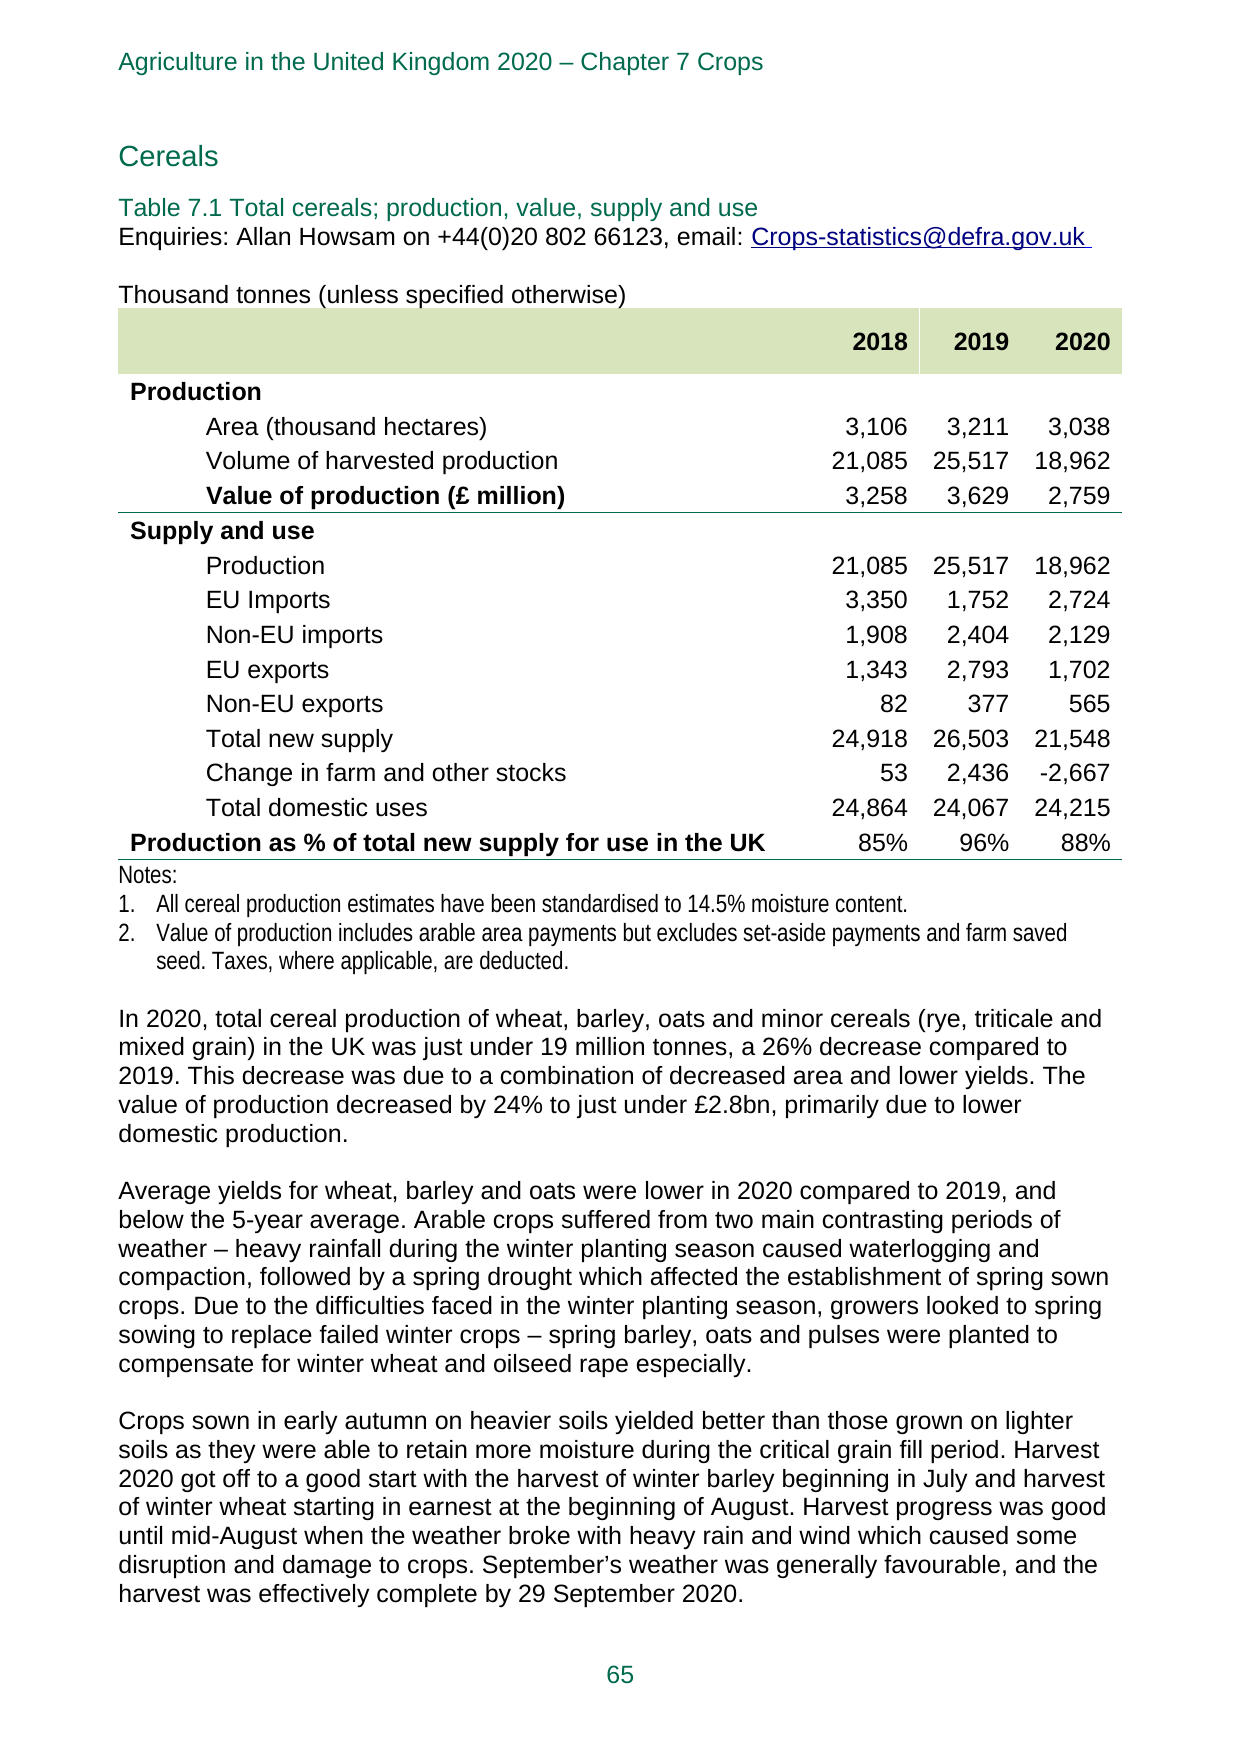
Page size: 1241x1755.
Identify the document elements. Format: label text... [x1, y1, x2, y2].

subtitle Cereals [118, 139, 1122, 172]
table_cell Production [118, 548, 814, 582]
table_cell 2,793 [920, 652, 1021, 686]
table_cell [1021, 513, 1122, 548]
table_cell Production [118, 374, 814, 408]
table_cell 53 [814, 755, 919, 790]
table_cell 2,129 [1021, 617, 1122, 652]
table_cell 3,211 [920, 409, 1021, 443]
table_cell Area (thousand hectares) [118, 409, 814, 443]
table_cell 377 [920, 686, 1021, 721]
table_cell [920, 513, 1021, 548]
table_cell 24,918 [814, 721, 919, 755]
text Enquiries: Allan Howsam on +44(0)20 802 66123, email: Crops-statistics@defra.gov.uk [118, 222, 1122, 251]
table_cell 18,962 [1021, 443, 1122, 478]
table_cell 21,548 [1021, 721, 1122, 755]
text Thousand tonnes (unless specified otherwise) [118, 279, 1122, 308]
table_cell 1,702 [1021, 652, 1122, 686]
table_cell 24,864 [814, 790, 919, 824]
table_cell 25,517 [920, 443, 1021, 478]
table_cell 18,962 [1021, 548, 1122, 582]
table_cell 96% [920, 825, 1021, 859]
list All cereal production estimates have been standardised to 14.5% moisture content. [118, 889, 1122, 917]
table_cell 3,629 [920, 478, 1021, 512]
table_cell 24,067 [920, 790, 1021, 824]
table_cell 24,215 [1021, 790, 1122, 824]
table_cell Total domestic uses [118, 790, 814, 824]
table_cell 25,517 [920, 548, 1021, 582]
text Notes: [118, 860, 1122, 889]
table_cell 88% [1021, 825, 1122, 859]
table_cell 3,106 [814, 409, 919, 443]
table_cell 2,404 [920, 617, 1021, 652]
table_cell 85% [814, 825, 919, 859]
table_cell 1,752 [920, 583, 1021, 617]
table_cell 2,436 [920, 755, 1021, 790]
table_cell Total new supply [118, 721, 814, 755]
table_cell 1,908 [814, 617, 919, 652]
list Value of production includes arable area payments but excludes set-aside payments and farm saved seed. Taxes, where applicable, are deducted. [118, 917, 1122, 975]
table_cell Production as % of total new supply for use in the UK [118, 825, 814, 859]
table_cell 3,258 [814, 478, 919, 512]
table_cell [920, 374, 1021, 408]
table_cell [814, 374, 919, 408]
table_header 2020 [1021, 308, 1122, 374]
table_header 2019 [920, 308, 1021, 374]
table_cell -2,667 [1021, 755, 1122, 790]
table_cell 26,503 [920, 721, 1021, 755]
text Crops sown in early autumn on heavier soils yielded better than those grown on lighter soils as they were able to retain more moisture during the critical grain fill period. Harvest 2020 got off to a good start with the harvest of winter barley beginning in July and harvest of winter wheat starting in earnest at the beginning of August. Harvest progress was good until mid-August when the weather broke with heavy rain and wind which caused some disruption and damage to crops. September’s weather was generally favourable, and the harvest was effectively complete by 29 September 2020. [118, 1406, 1122, 1607]
table_cell 2,759 [1021, 478, 1122, 512]
table_cell Volume of harvested production [118, 443, 814, 478]
table_cell 82 [814, 686, 919, 721]
table_cell 2,724 [1021, 583, 1122, 617]
table_cell 565 [1021, 686, 1122, 721]
table_cell [1021, 374, 1122, 408]
table_cell 21,085 [814, 548, 919, 582]
table_cell Change in farm and other stocks [118, 755, 814, 790]
table_cell Non-EU exports [118, 686, 814, 721]
table_header [118, 308, 814, 374]
table_cell Supply and use [118, 513, 814, 548]
table_cell [814, 513, 919, 548]
subtitle Table 7.1 Total cereals; production, value, supply and use [118, 193, 1122, 222]
table_cell Value of production (£ million) [118, 478, 814, 512]
table_header 2018 [814, 308, 919, 374]
table_cell EU Imports [118, 583, 814, 617]
table_cell Non-EU imports [118, 617, 814, 652]
table_cell 3,350 [814, 583, 919, 617]
text Average yields for wheat, barley and oats were lower in 2020 compared to 2019, and below the 5-year average. Arable crops suffered from two main contrasting periods of weather – heavy rainfall during the winter planting season caused waterlogging and compaction, followed by a spring drought which affected the establishment of spring sown crops. Due to the difficulties faced in the winter planting season, growers looked to spring sowing to replace failed winter crops – spring barley, oats and pulses were planted to compensate for winter wheat and oilseed rape especially. [118, 1176, 1122, 1377]
table_cell 1,343 [814, 652, 919, 686]
table_cell 3,038 [1021, 409, 1122, 443]
table_cell 21,085 [814, 443, 919, 478]
text In 2020, total cereal production of wheat, barley, oats and minor cereals (rye, triticale and mixed grain) in the UK was just under 19 million tonnes, a 26% decrease compared to 2019. This decrease was due to a combination of decreased area and lower yields. The value of production decreased by 24% to just under £2.8bn, primarily due to lower domestic production. [118, 1003, 1122, 1147]
table_cell EU exports [118, 652, 814, 686]
